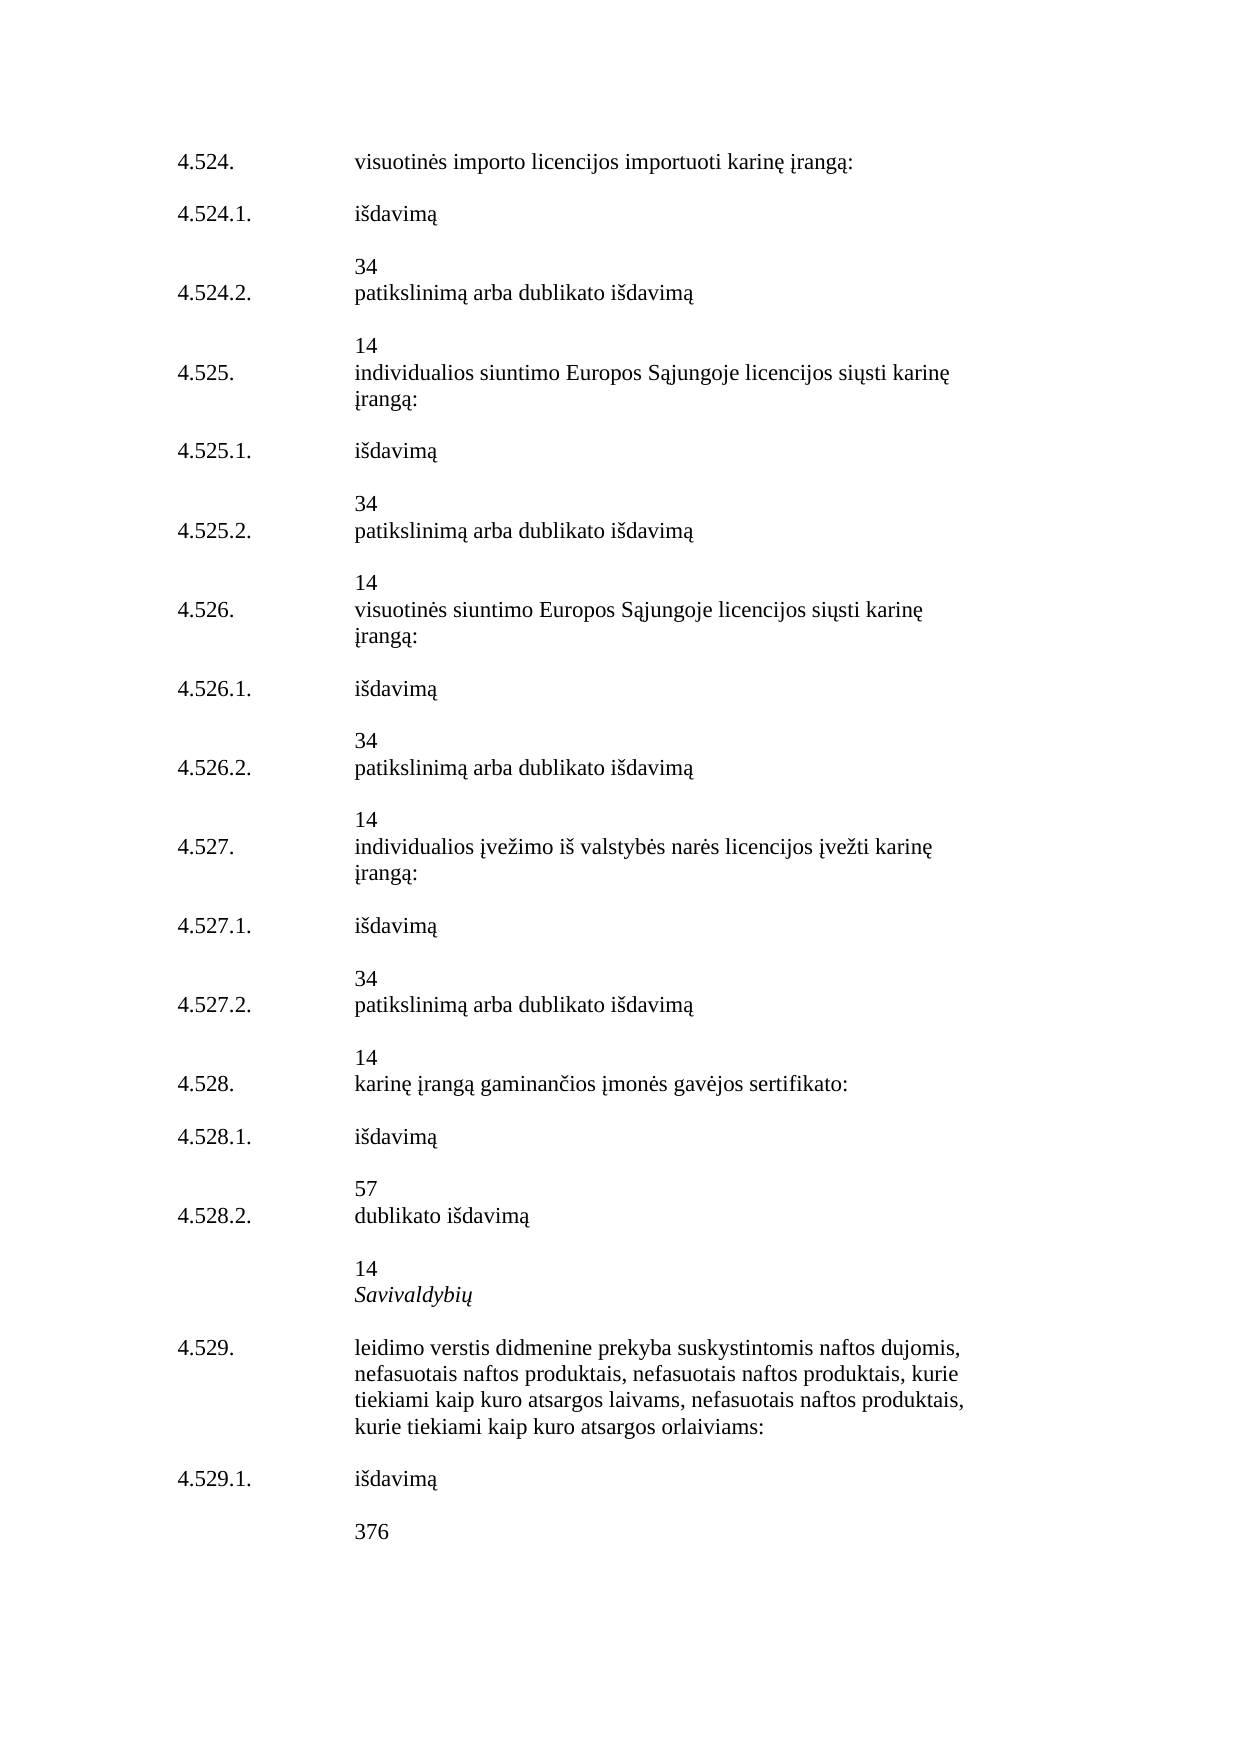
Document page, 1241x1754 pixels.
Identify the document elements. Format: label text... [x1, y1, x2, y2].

text 4.527. individualios įvežimo iš valstybės narės licencijos įvežti karinę [177, 833, 975, 859]
text 4.528.2. dublikato išdavimą 14 [177, 1202, 975, 1281]
text nefasuotais naftos produktais, nefasuotais naftos produktais, kurie [354, 1360, 975, 1386]
text įrangą: [354, 622, 975, 675]
text 4.529. leidimo verstis didmenine prekyba suskystintomis naftos dujomis, [177, 1334, 975, 1360]
text 4.525.1. išdavimą 34 [177, 438, 975, 517]
text įrangą: [354, 859, 975, 912]
text 4.526. visuotinės siuntimo Europos Sąjungoje licencijos siųsti karinę [177, 596, 975, 622]
text 4.524.2. patikslinimą arba dublikato išdavimą 14 [177, 279, 975, 358]
text 4.524.1. išdavimą 34 [177, 200, 975, 279]
text 4.528. karinę įrangą gaminančios įmonės gavėjos sertifikato: [177, 1070, 975, 1123]
text 4.527.1. išdavimą 34 [177, 912, 975, 991]
text Savivaldybių [354, 1281, 975, 1334]
text 4.529.1. išdavimą 376 [177, 1465, 975, 1544]
text įrangą: [354, 385, 975, 438]
text 4.526.1. išdavimą 34 [177, 675, 975, 754]
text 4.524. visuotinės importo licencijos importuoti karinę įrangą: [177, 148, 975, 200]
text kurie tiekiami kaip kuro atsargos orlaiviams: [354, 1413, 975, 1465]
text 4.525. individualios siuntimo Europos Sąjungoje licencijos siųsti karinę [177, 358, 975, 385]
text 4.526.2. patikslinimą arba dublikato išdavimą 14 [177, 754, 975, 833]
text 4.525.2. patikslinimą arba dublikato išdavimą 14 [177, 517, 975, 596]
text 4.528.1. išdavimą 57 [177, 1123, 975, 1202]
text 4.527.2. patikslinimą arba dublikato išdavimą 14 [177, 991, 975, 1070]
text tiekiami kaip kuro atsargos laivams, nefasuotais naftos produktais, [354, 1386, 975, 1413]
